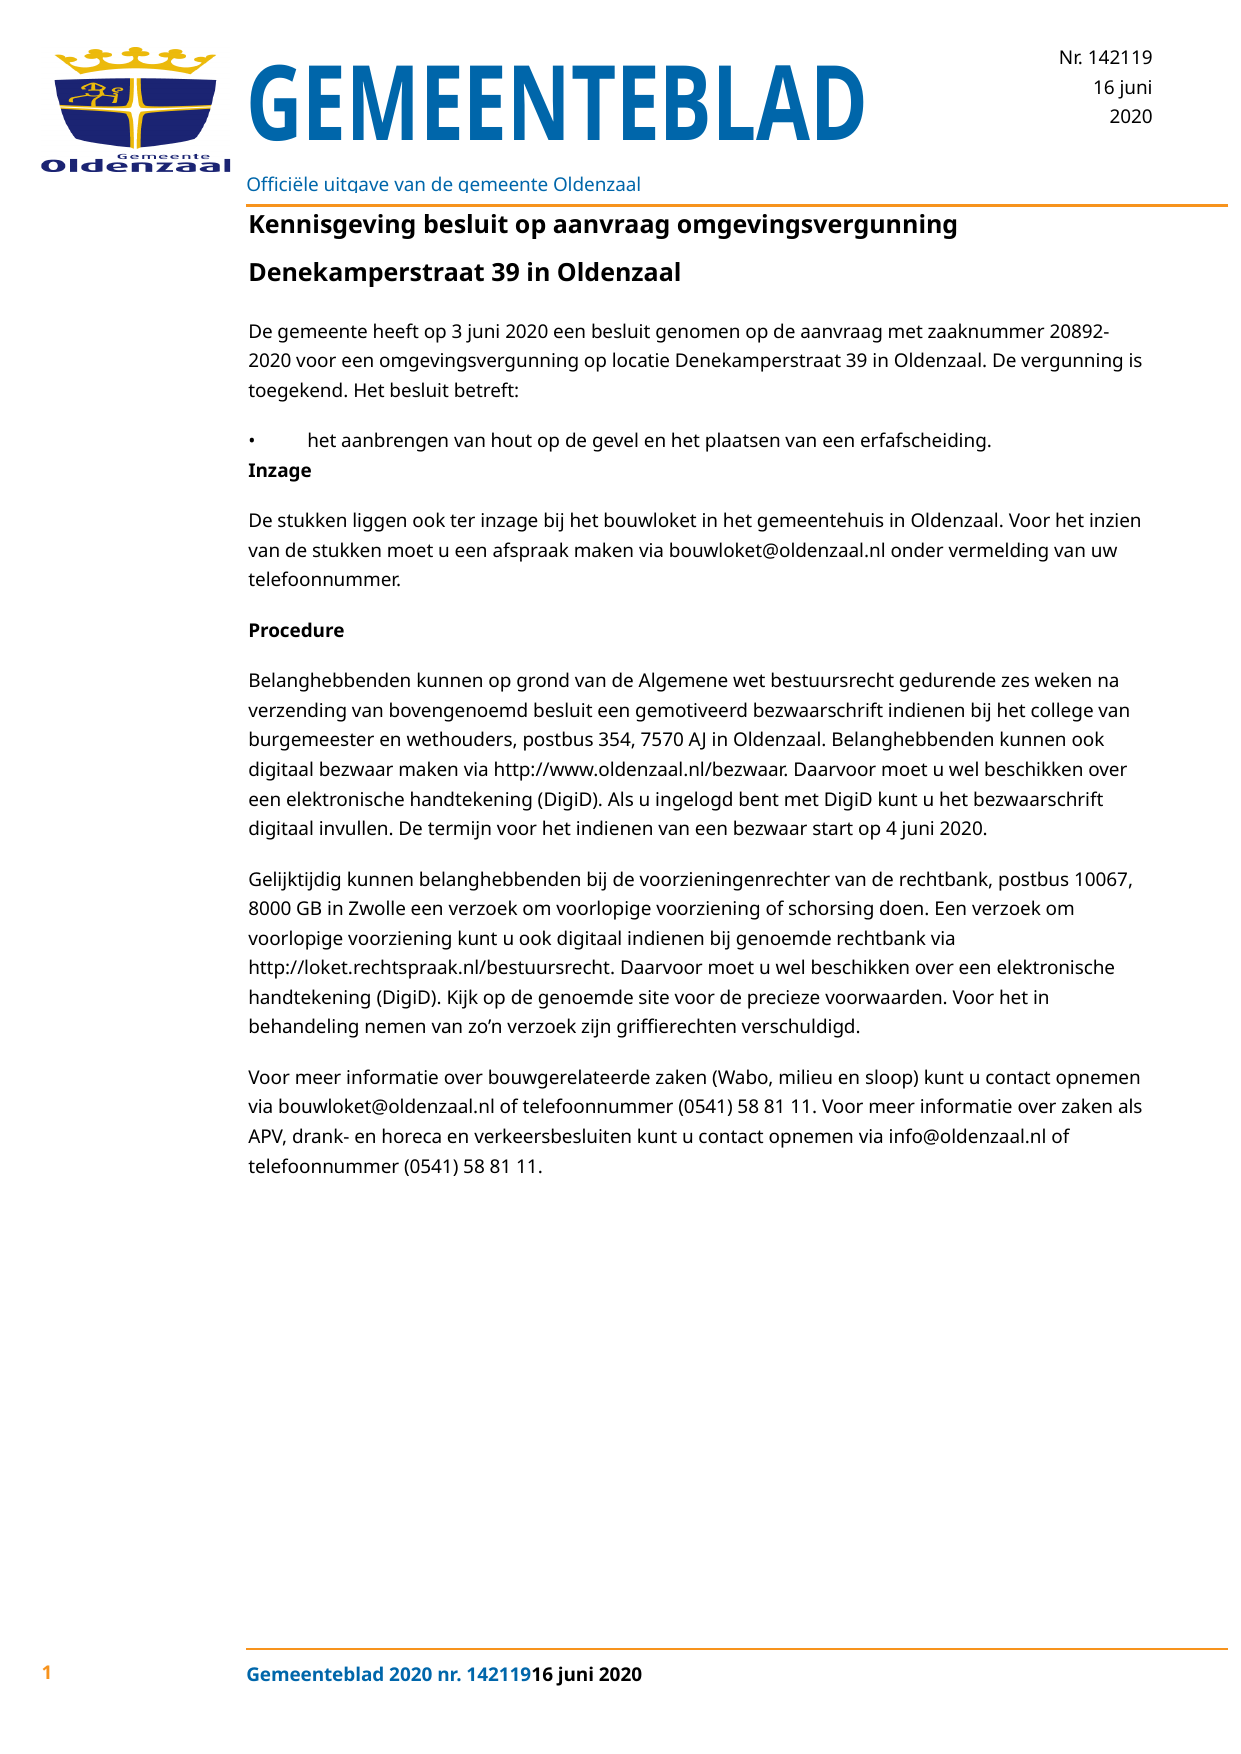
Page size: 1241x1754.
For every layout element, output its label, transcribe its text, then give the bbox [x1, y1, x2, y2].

text De stukken liggen ook ter inzage bij het bouwloket in het gemeentehuis in Oldenzaal. Voor het inzien van de stukken moet u een afspraak maken via bouwloket@oldenzaal.nl onder vermelding van uw telefoonnummer. [248, 507, 1152, 592]
text De gemeente heeft op 3 juni 2020 een besluit genomen op de aanvraag met zaaknummer 20892-2020 voor een omgevingsvergunning op locatie Denekamperstraat 39 in Oldenzaal. De vergunning is toegekend. Het besluit betreft: [248, 318, 1152, 403]
text Kennisgeving besluit op aanvraag omgevingsvergunning Denekamperstraat 39 in Oldenzaal [248, 207, 1152, 288]
text Gelijktijdig kunnen belanghebbenden bij de voorzieningenrechter van de rechtbank, postbus 10067, 8000 GB in Zwolle een verzoek om voorlopige voorziening of schorsing doen. Een verzoek om voorlopige voorziening kunt u ook digitaal indienen bij genoemde rechtbank via http://loket.rechtspraak.nl/bestuursrecht. Daarvoor moet u wel beschikken over een elektronische handtekening (DigiD). Kijk op de genoemde site voor de precieze voorwaarden. Voor het in behandeling nemen van zo’n verzoek zijn griffierechten verschuldigd. [248, 866, 1152, 1039]
text Voor meer informatie over bouwgerelateerde zaken (Wabo, milieu en sloop) kunt u contact opnemen via bouwloket@oldenzaal.nl of telefoonnummer (0541) 58 81 11. Voor meer informatie over zaken als APV, drank- en horeca en verkeersbesluiten kunt u contact opnemen via info@oldenzaal.nl of telefoonnummer (0541) 58 81 11. [248, 1064, 1152, 1179]
text Procedure [248, 617, 1152, 643]
picture [41, 47, 231, 172]
list het aanbrengen van hout op de gevel en het plaatsen van een erfafscheiding. [248, 427, 1152, 453]
text Belanghebbenden kunnen op grond van de Algemene wet bestuursrecht gedurende zes weken na verzending van bovengenoemd besluit een gemotiveerd bezwaarschrift indienen bij het college van burgemeester en wethouders, postbus 354, 7570 AJ in Oldenzaal. Belanghebbenden kunnen ook digitaal bezwaar maken via http://www.oldenzaal.nl/bezwaar. Daarvoor moet u wel beschikken over een elektronische handtekening (DigiD). Als u ingelogd bent met DigiD kunt u het bezwaarschrift digitaal invullen. De termijn voor het indienen van een bezwaar start op 4 juni 2020. [248, 667, 1152, 841]
text Inzage [248, 457, 1152, 483]
